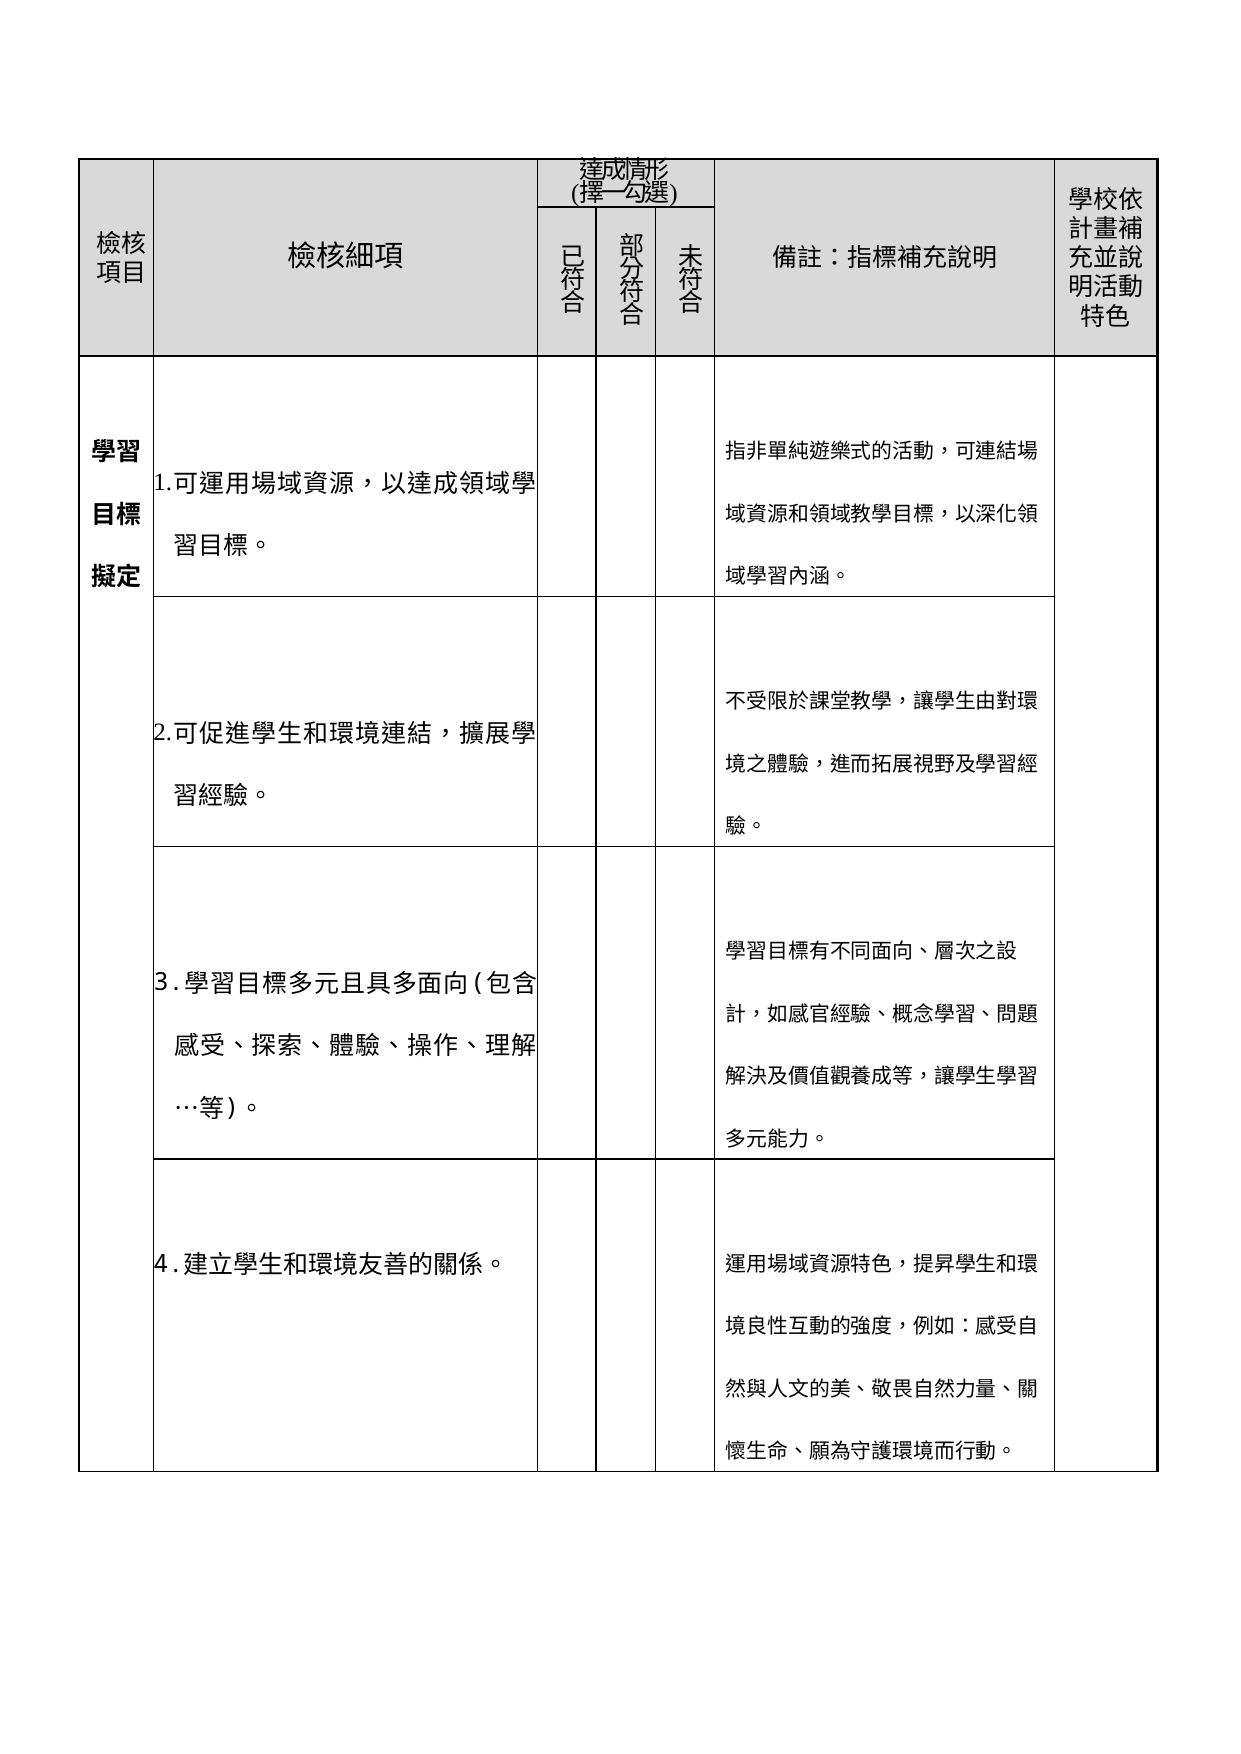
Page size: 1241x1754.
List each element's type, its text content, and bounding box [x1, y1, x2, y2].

table_header 達成情形 (擇一勾選) [538, 160, 714, 206]
table_cell [538, 1160, 595, 1471]
table_cell 2.可促進學生和環境連結，擴展學習經驗。 [154, 597, 537, 846]
table_cell 已符合 [538, 208, 595, 355]
table_cell 學習目標 擬定 [80, 357, 153, 1471]
table_cell [656, 847, 714, 1158]
table_cell [597, 597, 655, 846]
table_cell 未符合 [656, 208, 714, 355]
table_header 備註：指標補充說明 [715, 160, 1054, 355]
table_cell 不受限於課堂教學，讓學生由對環境之體驗，進而拓展視野及學習經驗。 [715, 597, 1054, 846]
table_header 檢核細項 [154, 160, 537, 355]
table_cell 學習目標有不同面向、層次之設計，如感官經驗、概念學習、問題解決及價值觀養成等，讓學生學習多元能力。 [715, 847, 1054, 1158]
table_cell [656, 1160, 714, 1471]
table_cell [538, 597, 595, 846]
table_header 學校依計畫補充並說明活動特色 [1055, 160, 1156, 355]
table_cell [597, 1160, 655, 1471]
table_cell 1.可運用場域資源，以達成領域學習目標。 [154, 357, 537, 596]
table_cell [538, 847, 595, 1158]
table_cell 3.學習目標多元且具多面向(包含感受、探索、體驗、操作、理解…等)。 [154, 847, 537, 1158]
table_cell [538, 357, 595, 596]
table_cell 部分符合 [597, 208, 655, 355]
table_cell 4.建立學生和環境友善的關係。 [154, 1160, 537, 1471]
table_cell [656, 357, 714, 596]
table_header 檢核項目 [80, 160, 153, 355]
table_cell 運用場域資源特色，提昇學生和環境良性互動的強度，例如：感受自然與人文的美、敬畏自然力量、關懷生命、願為守護環境而行動。 [715, 1160, 1054, 1471]
table_cell [597, 357, 655, 596]
table_cell 指非單純遊樂式的活動，可連結場域資源和領域教學目標，以深化領域學習內涵。 [715, 357, 1054, 596]
table_cell [597, 847, 655, 1158]
table_cell [656, 597, 714, 846]
table_cell [1055, 357, 1156, 1471]
